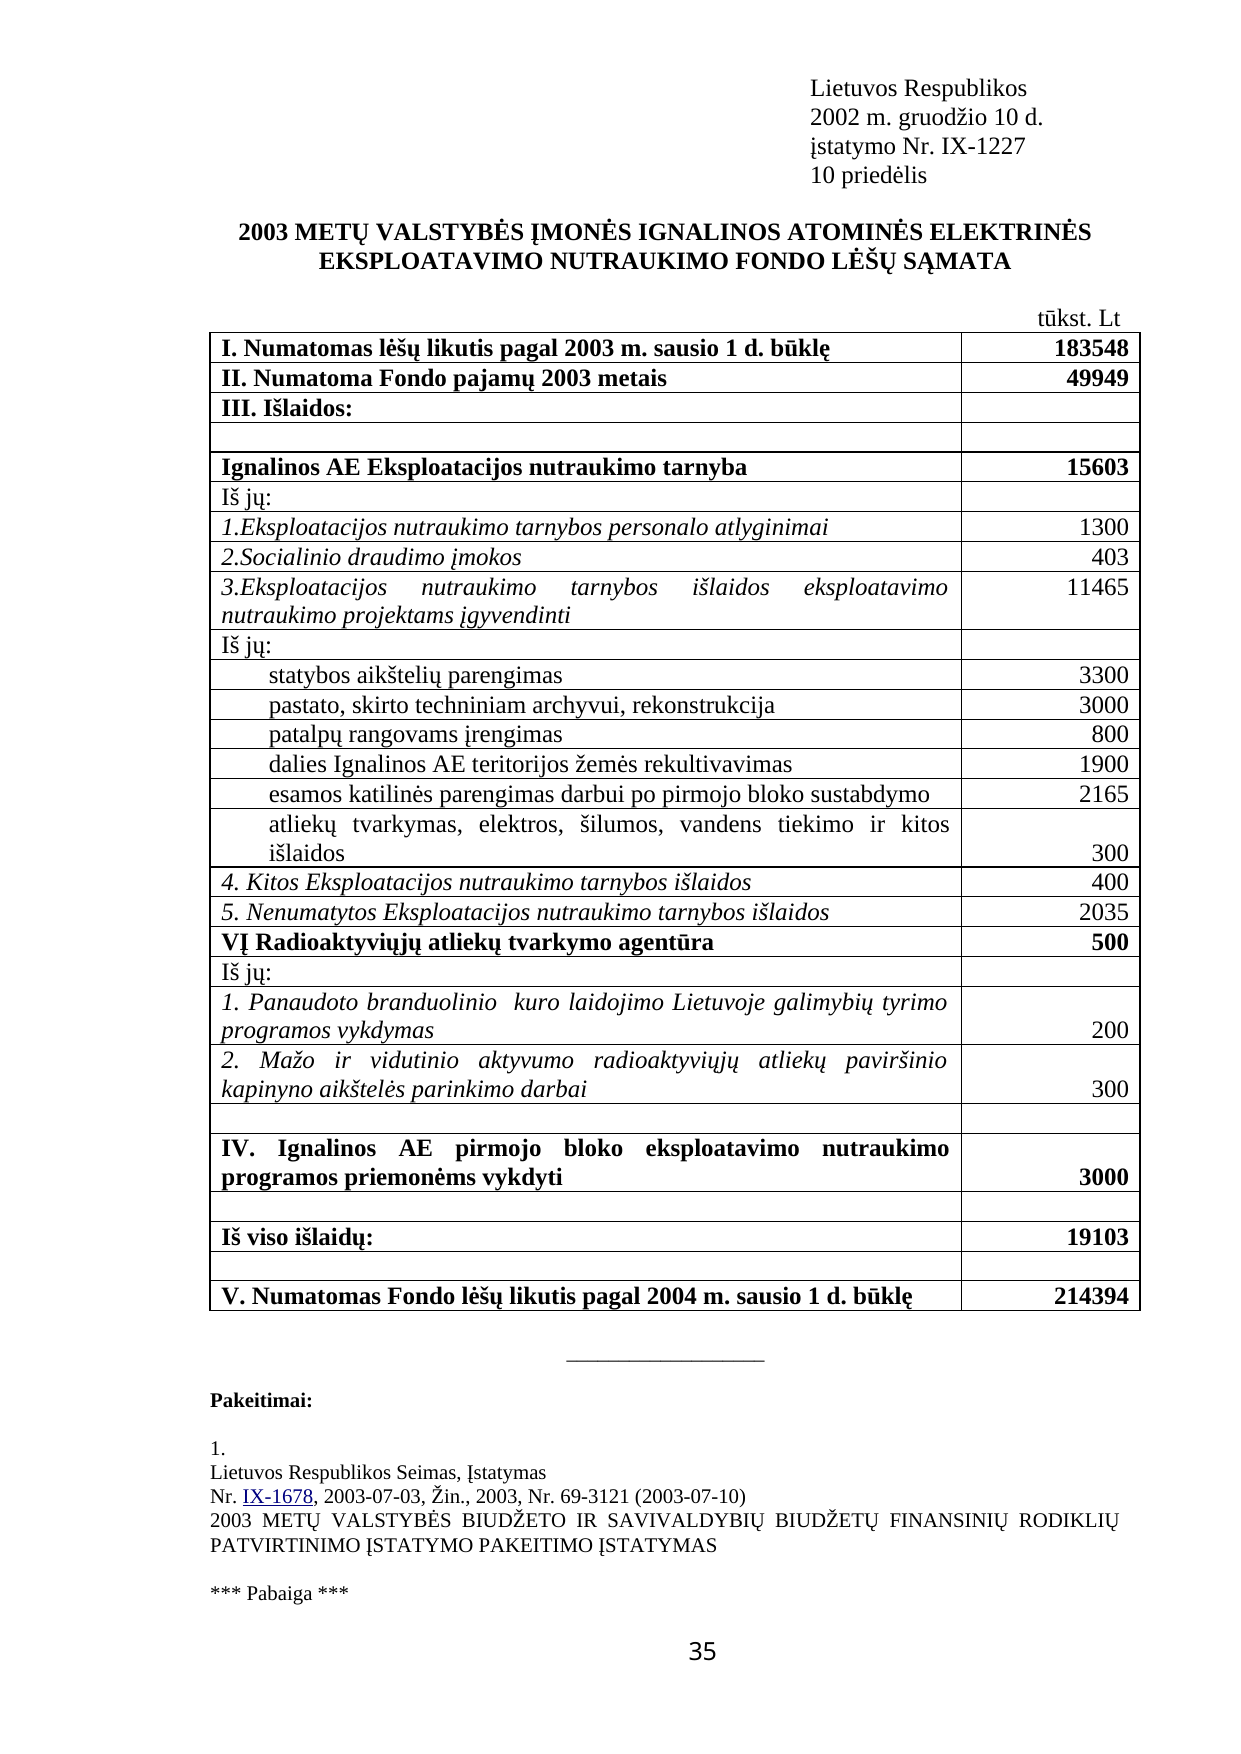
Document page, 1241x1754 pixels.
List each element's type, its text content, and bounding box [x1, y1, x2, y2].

text tūkst. Lt [210, 303, 1121, 332]
table_cell V. Numatomas Fondo lėšų likutis pagal 2004 m. sausio 1 d. būklę [211, 1281, 961, 1310]
text Lietuvos Respublikos Seimas, Įstatymas [210, 1460, 1121, 1484]
table_cell 300 [962, 809, 1139, 866]
table_cell Iš jų: [211, 630, 961, 659]
text Lietuvos Respublikos [210, 73, 1121, 102]
table_cell 1. Panaudoto branduolinio kuro laidojimo Lietuvoje galimybių tyrimo programos vykdymas [211, 987, 961, 1044]
table_cell 3000 [962, 690, 1139, 718]
table_cell [962, 423, 1139, 451]
table_cell 5. Nenumatytos Eksploatacijos nutraukimo tarnybos išlaidos [211, 897, 961, 926]
table_cell 1.Eksploatacijos nutraukimo tarnybos personalo atlyginimai [211, 512, 961, 541]
table_cell 214394 [962, 1281, 1139, 1310]
table_cell esamos katilinės parengimas darbui po pirmojo bloko sustabdymo [211, 779, 961, 808]
table_cell [962, 1104, 1139, 1132]
text 2002 m. gruodžio 10 d. [210, 102, 1121, 131]
table_cell 2. Mažo ir vidutinio aktyvumo radioaktyviųjų atliekų paviršinio kapinyno aikštelės parinkimo darbai [211, 1045, 961, 1103]
table_cell [962, 1252, 1139, 1280]
table_header I. Numatomas lėšų likutis pagal 2003 m. sausio 1 d. būklę [211, 333, 961, 362]
table_cell [211, 1252, 961, 1280]
table_cell 500 [962, 927, 1139, 956]
table_cell 2035 [962, 897, 1139, 926]
text 2003 METŲ VALSTYBĖS BIUDŽETO IR SAVIVALDYBIŲ BIUDŽETŲ FINANSINIŲ RODIKLIŲ PATVIRTINIMO ĮSTATYMO PAKEITIMO ĮSTATYMAS [210, 1508, 1121, 1557]
table_cell 4. Kitos Eksploatacijos nutraukimo tarnybos išlaidos [211, 868, 961, 896]
table_cell 1900 [962, 749, 1139, 778]
table_cell [211, 1104, 961, 1132]
table_cell VĮ Radioaktyviųjų atliekų tvarkymo agentūra [211, 927, 961, 956]
text Nr. IX-1678, 2003-07-03, Žin., 2003, Nr. 69-3121 (2003-07-10) [210, 1484, 1121, 1508]
table_cell 300 [962, 1045, 1139, 1103]
table_cell 11465 [962, 572, 1139, 629]
text Pakeitimai: [210, 1388, 1121, 1412]
table_cell 19103 [962, 1222, 1139, 1251]
table_cell 3300 [962, 660, 1139, 689]
table_cell II. Numatoma Fondo pajamų 2003 metais [211, 363, 961, 392]
table_cell 3000 [962, 1134, 1139, 1191]
table_cell [962, 957, 1139, 986]
table_cell Iš viso išlaidų: [211, 1222, 961, 1251]
text 10 priedėlis [210, 160, 1121, 188]
table_cell [211, 1192, 961, 1221]
table_cell 800 [962, 720, 1139, 748]
text 1. [210, 1436, 1121, 1460]
table_cell 49949 [962, 363, 1139, 392]
table_cell 15603 [962, 453, 1139, 481]
table_cell III. Išlaidos: [211, 393, 961, 422]
table_cell IV. Ignalinos AE pirmojo bloko eksploatavimo nutraukimo programos priemonėms vykdyti [211, 1134, 961, 1191]
table_cell Ignalinos AE Eksploatacijos nutraukimo tarnyba [211, 453, 961, 481]
table_cell [211, 423, 961, 451]
table_cell 2.Socialinio draudimo įmokos [211, 542, 961, 571]
table_cell pastato, skirto techniniam archyvui, rekonstrukcija [211, 690, 961, 718]
table_cell Iš jų: [211, 957, 961, 986]
table_cell dalies Ignalinos AE teritorijos žemės rekultivavimas [211, 749, 961, 778]
text *** Pabaiga *** [210, 1581, 1121, 1605]
table_cell [962, 393, 1139, 422]
table_cell statybos aikštelių parengimas [211, 660, 961, 689]
table_cell 200 [962, 987, 1139, 1044]
table_cell Iš jų: [211, 482, 961, 511]
table_cell 3.Eksploatacijos nutraukimo tarnybos išlaidos eksploatavimo nutraukimo projektams įgyvendinti [211, 572, 961, 629]
table_cell [962, 1192, 1139, 1221]
table_cell atliekų tvarkymas, elektros, šilumos, vandens tiekimo ir kitos išlaidos [211, 809, 961, 866]
table_header 183548 [962, 333, 1139, 362]
table_cell [962, 482, 1139, 511]
table_cell 403 [962, 542, 1139, 571]
text 2003 METŲ VALSTYBĖS ĮMONĖS IGNALINOS ATOMINĖS ELEKTRINĖS EKSPLOATAVIMO NUTRAUKIMO FONDO LĖŠŲ SĄMATA [210, 217, 1121, 275]
table_cell [962, 630, 1139, 659]
text įstatymo Nr. IX-1227 [210, 131, 1121, 160]
table_cell patalpų rangovams įrengimas [211, 720, 961, 748]
table_cell 2165 [962, 779, 1139, 808]
table_cell 1300 [962, 512, 1139, 541]
table_cell 400 [962, 868, 1139, 896]
text ___________________ [210, 1340, 1121, 1364]
